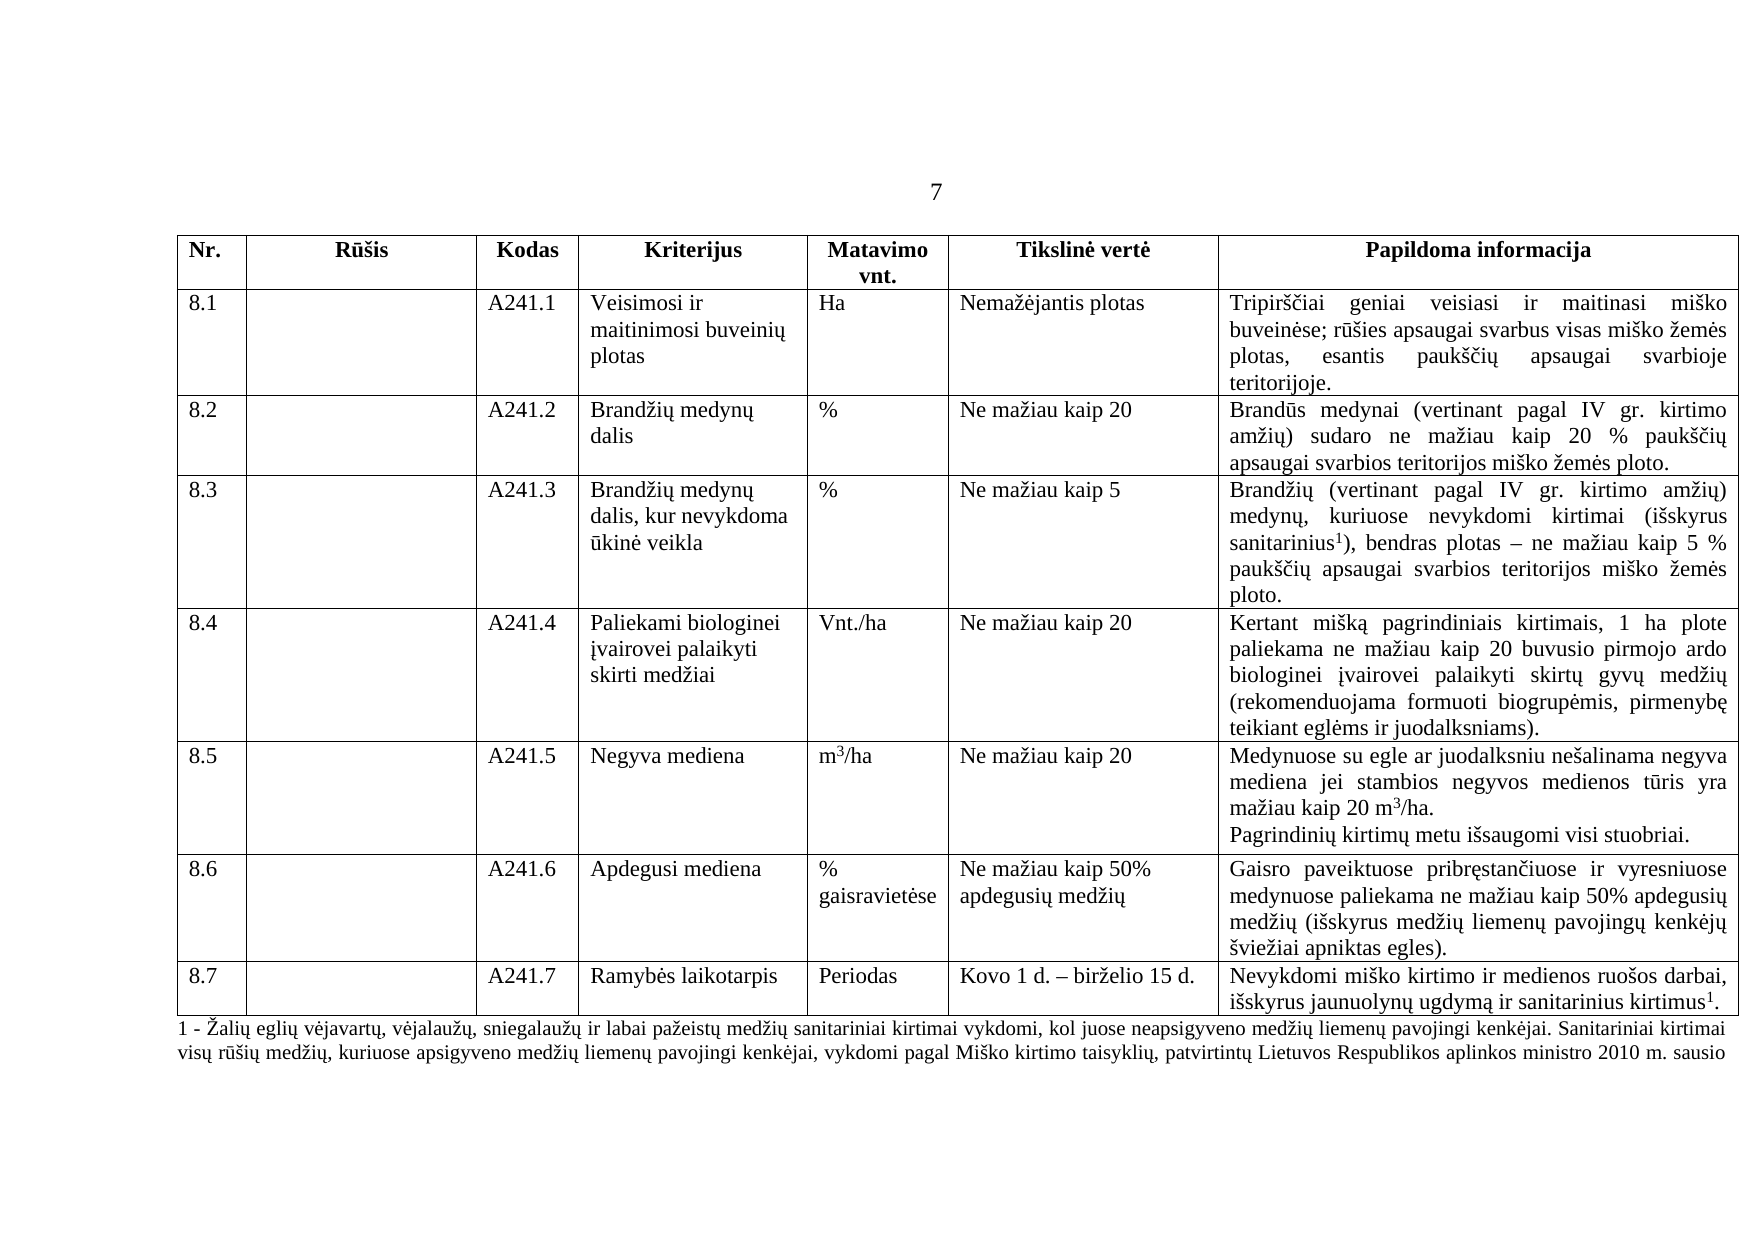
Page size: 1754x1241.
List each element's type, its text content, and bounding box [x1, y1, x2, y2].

table_header Kodas [477, 236, 578, 288]
table_cell Apdegusi mediena [579, 855, 807, 961]
table_cell A241.5 [477, 742, 578, 854]
table_header Nr. [178, 236, 246, 288]
table_cell Tripirščiai geniai veisiasi ir maitinasi miško buveinėse; rūšies apsaugai svarbus visas miško žemės plotas, esantis paukščių apsaugai svarbioje teritorijoje. [1219, 290, 1738, 395]
table_header Rūšis [247, 236, 476, 288]
table_cell [247, 609, 476, 741]
table_cell [247, 396, 476, 475]
table_cell Ne mažiau kaip 50% apdegusių medžių [949, 855, 1218, 961]
table_cell % gaisravietėse [808, 855, 948, 961]
table_header Matavimo vnt. [808, 236, 948, 288]
text 1 - Žalių eglių vėjavartų, vėjalaužų, sniegalaužų ir labai pažeistų medžių sanitariniai kirtimai vykdomi, kol juose neapsigyveno medžių liemenų pavojingi kenkėjai. Sanitariniai kirtimai visų rūšių medžių, kuriuose apsigyveno medžių liemenų pavojingi kenkėjai, vykdomi pagal Miško kirtimo taisyklių, patvirtintų Lietuvos Respublikos aplinkos ministro 2010 m. sausio [177, 1016, 1728, 1064]
table_cell [247, 742, 476, 854]
table_cell 8.3 [178, 476, 246, 608]
table_cell Negyva mediena [579, 742, 807, 854]
table_cell A241.2 [477, 396, 578, 475]
table_cell Brandžių medynų dalis [579, 396, 807, 475]
table_cell Medynuose su egle ar juodalksniu nešalinama negyva mediena jei stambios negyvos medienos tūris yra mažiau kaip 20 m3/ha. Pagrindinių kirtimų metu išsaugomi visi stuobriai. [1219, 742, 1738, 854]
table_cell Ne mažiau kaip 20 [949, 742, 1218, 854]
table_cell Ne mažiau kaip 20 [949, 609, 1218, 741]
table_cell % [808, 396, 948, 475]
table_cell Paliekami biologinei įvairovei palaikyti skirti medžiai [579, 609, 807, 741]
table_cell A241.3 [477, 476, 578, 608]
table_cell Kovo 1 d. – birželio 15 d. [949, 962, 1218, 1014]
table_cell Kertant mišką pagrindiniais kirtimais, 1 ha plote paliekama ne mažiau kaip 20 buvusio pirmojo ardo biologinei įvairovei palaikyti skirtų gyvų medžių (rekomenduojama formuoti biogrupėmis, pirmenybę teikiant eglėms ir juodalksniams). [1219, 609, 1738, 741]
table_cell Nevykdomi miško kirtimo ir medienos ruošos darbai, išskyrus jaunuolynų ugdymą ir sanitarinius kirtimus1. [1219, 962, 1738, 1014]
table_cell Brandžių medynų dalis, kur nevykdoma ūkinė veikla [579, 476, 807, 608]
table_cell A241.7 [477, 962, 578, 1014]
table_cell 8.4 [178, 609, 246, 741]
table_header Papildoma informacija [1219, 236, 1738, 288]
table_cell A241.4 [477, 609, 578, 741]
table_cell [247, 290, 476, 395]
table_cell 8.2 [178, 396, 246, 475]
table_cell [247, 476, 476, 608]
table_cell Ramybės laikotarpis [579, 962, 807, 1014]
table_cell Periodas [808, 962, 948, 1014]
table_cell 8.6 [178, 855, 246, 961]
table_cell 8.1 [178, 290, 246, 395]
table_cell m3/ha [808, 742, 948, 854]
table_cell [247, 855, 476, 961]
table_cell A241.1 [477, 290, 578, 395]
table_header Tikslinė vertė [949, 236, 1218, 288]
table_cell Ne mažiau kaip 5 [949, 476, 1218, 608]
table_header Kriterijus [579, 236, 807, 288]
table_cell Nemažėjantis plotas [949, 290, 1218, 395]
table_cell Veisimosi ir maitinimosi buveinių plotas [579, 290, 807, 395]
table_cell Ne mažiau kaip 20 [949, 396, 1218, 475]
table_cell % [808, 476, 948, 608]
table_cell Ha [808, 290, 948, 395]
table_cell Gaisro paveiktuose pribręstančiuose ir vyresniuose medynuose paliekama ne mažiau kaip 50% apdegusių medžių (išskyrus medžių liemenų pavojingų kenkėjų šviežiai apniktas egles). [1219, 855, 1738, 961]
table_cell Vnt./ha [808, 609, 948, 741]
table_cell A241.6 [477, 855, 578, 961]
table_cell [247, 962, 476, 1014]
table_cell 8.5 [178, 742, 246, 854]
table_cell 8.7 [178, 962, 246, 1014]
table_cell Brandūs medynai (vertinant pagal IV gr. kirtimo amžių) sudaro ne mažiau kaip 20 % paukščių apsaugai svarbios teritorijos miško žemės ploto. [1219, 396, 1738, 475]
table_cell Brandžių (vertinant pagal IV gr. kirtimo amžių) medynų, kuriuose nevykdomi kirtimai (išskyrus sanitarinius1), bendras plotas – ne mažiau kaip 5 % paukščių apsaugai svarbios teritorijos miško žemės ploto. [1219, 476, 1738, 608]
